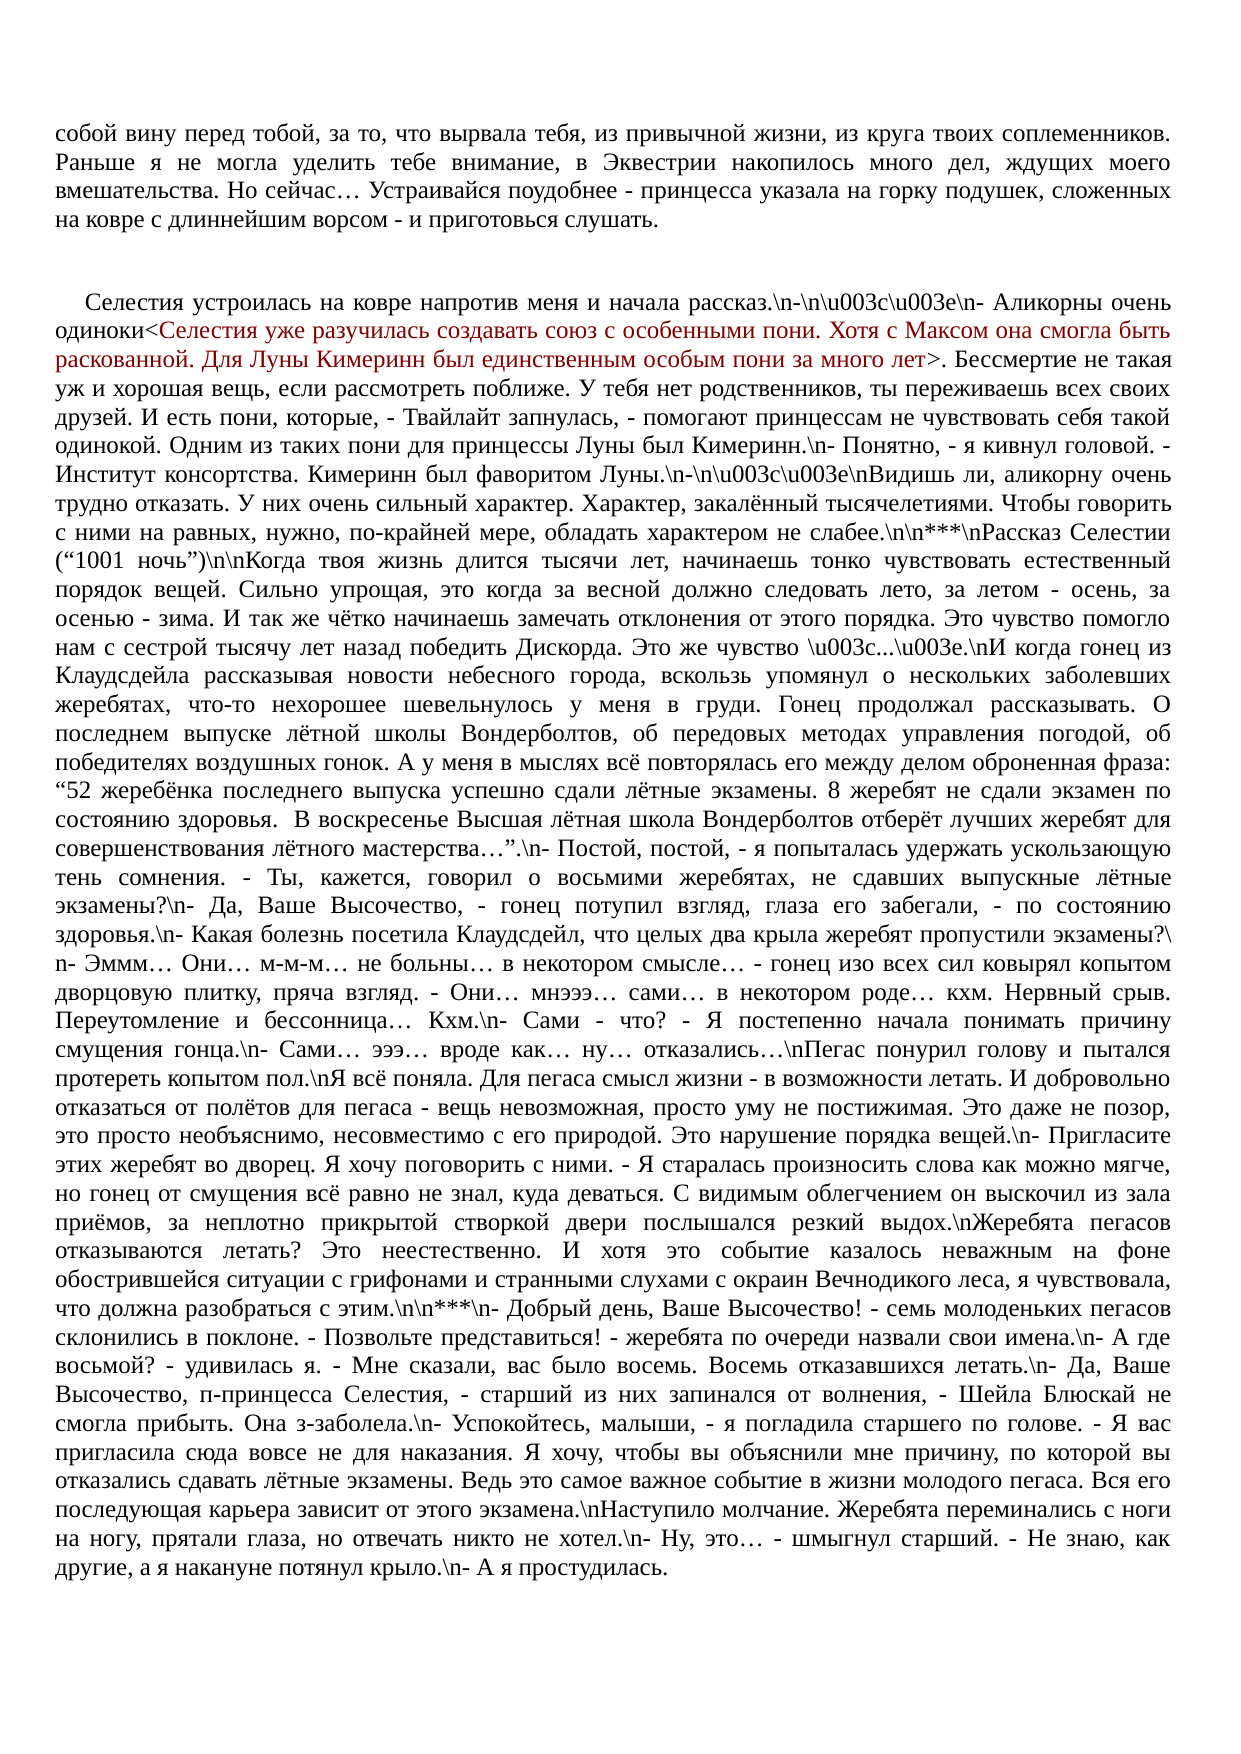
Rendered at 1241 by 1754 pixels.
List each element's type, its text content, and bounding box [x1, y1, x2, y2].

text Селестия устроилась на ковре напротив меня и начала рассказ.\n-\n\u003c\u003e\n- Аликорны очень одиноки<Селестия уже разучилась создавать союз с особенными пони. Хотя с Максом она смогла быть раскованной. Для Луны Кимеринн был единственным особым пони за много лет>. Бессмертие не такая уж и хорошая вещь, если рассмотреть поближе. У тебя нет родственников, ты переживаешь всех своих друзей. И есть пони, которые, - Твайлайт запнулась, - помогают принцессам не чувствовать себя такой одинокой. Одним из таких пони для принцессы Луны был Кимеринн.\n- Понятно, - я кивнул головой. - Институт консортства. Кимеринн был фаворитом Луны.\n-\n\u003c\u003e\nВидишь ли, аликорну очень трудно отказать. У них очень сильный характер. Характер, закалённый тысячелетиями. Чтобы говорить с ними на равных, нужно, по-крайней мере, обладать характером не слабее.\n\n***\nРассказ Селестии (“1001 ночь”)\n\nКогда твоя жизнь длится тысячи лет, начинаешь тонко чувствовать естественный порядок вещей. Сильно упрощая, это когда за весной должно следовать лето, за летом - осень, за осенью - зима. И так же чётко начинаешь замечать отклонения от этого порядка. Это чувство помогло нам с сестрой тысячу лет назад победить Дискорда. Это же чувство \u003c...\u003e.\nИ когда гонец из Клаудсдейла рассказывая новости небесного города, вскользь упомянул о нескольких заболевших жеребятах, что-то нехорошее шевельнулось у меня в груди. Гонец продолжал рассказывать. О последнем выпуске лётной школы Вондерболтов, об передовых методах управления погодой, об победителях воздушных гонок. А у меня в мыслях всё повторялась его между делом оброненная фраза: “52 жеребёнка последнего выпуска успешно сдали лётные экзамены. 8 жеребят не сдали экзамен по состоянию здоровья. В воскресенье Высшая лётная школа Вондерболтов отберёт лучших жеребят для совершенствования лётного мастерства…”.\n- Постой, постой, - я попыталась удержать ускользающую тень сомнения. - Ты, кажется, говорил о восьмими жеребятах, не сдавших выпускные лётные экзамены?\n- Да, Ваше Высочество, - гонец потупил взгляд, глаза его забегали, - по состоянию здоровья.\n- Какая болезнь посетила Клаудсдейл, что целых два крыла жеребят пропустили экзамены?\n- Эммм… Они… м-м-м… не больны… в некотором смысле… - гонец изо всех сил ковырял копытом дворцовую плитку, пряча взгляд. - Они… мнэээ… сами… в некотором роде… кхм. Нервный срыв. Переутомление и бессонница… Кхм.\n- Сами - что? - Я постепенно начала понимать причину смущения гонца.\n- Сами… эээ… вроде как… ну… отказались…\nПегас понурил голову и пытался протереть копытом пол.\nЯ всё поняла. Для пегаса смысл жизни - в возможности летать. И добровольно отказаться от полётов для пегаса - вещь невозможная, просто уму не постижимая. Это даже не позор, это просто необъяснимо, несовместимо с его природой. Это нарушение порядка вещей.\n- Пригласите этих жеребят во дворец. Я хочу поговорить с ними. - Я старалась произносить слова как можно мягче, но гонец от смущения всё равно не знал, куда деваться. С видимым облегчением он выскочил из зала приёмов, за неплотно прикрытой створкой двери послышался резкий выдох.\nЖеребята пегасов отказываются летать? Это неестественно. И хотя это событие казалось неважным на фоне обострившейся ситуации с грифонами и странными слухами с окраин Вечнодикого леса, я чувствовала, что должна разобраться с этим.\n\n***\n- Добрый день, Ваше Высочество! - семь молоденьких пегасов склонились в поклоне. - Позвольте представиться! - жеребята по очереди назвали свои имена.\n- А где восьмой? - удивилась я. - Мне сказали, вас было восемь. Восемь отказавшихся летать.\n- Да, Ваше Высочество, п-принцесса Селестия, - старший из них запинался от волнения, - Шейла Блюскай не смогла прибыть. Она з-заболела.\n- Успокойтесь, малыши, - я погладила старшего по голове. - Я вас пригласила сюда вовсе не для наказания. Я хочу, чтобы вы объяснили мне причину, по которой вы отказались сдавать лётные экзамены. Ведь это самое важное событие в жизни молодого пегаса. Вся его последующая карьера зависит от этого экзамена.\nНаступило молчание. Жеребята переминались с ноги на ногу, прятали глаза, но отвечать никто не хотел.\n- Ну, это… - шмыгнул старший. - Не знаю, как другие, а я накануне потянул крыло.\n- А я простудилась. [55, 287, 1172, 1581]
text собой вину перед тобой, за то, что вырвала тебя, из привычной жизни, из круга твоих соплеменников. Раньше я не могла уделить тебе внимание, в Эквестрии накопилось много дел, ждущих моего вмешательства. Но сейчас… Устраивайся поудобнее - принцесса указала на горку подушек, сложенных на ковре с длиннейшим ворсом - и приготовься слушать. [55, 118, 1172, 233]
